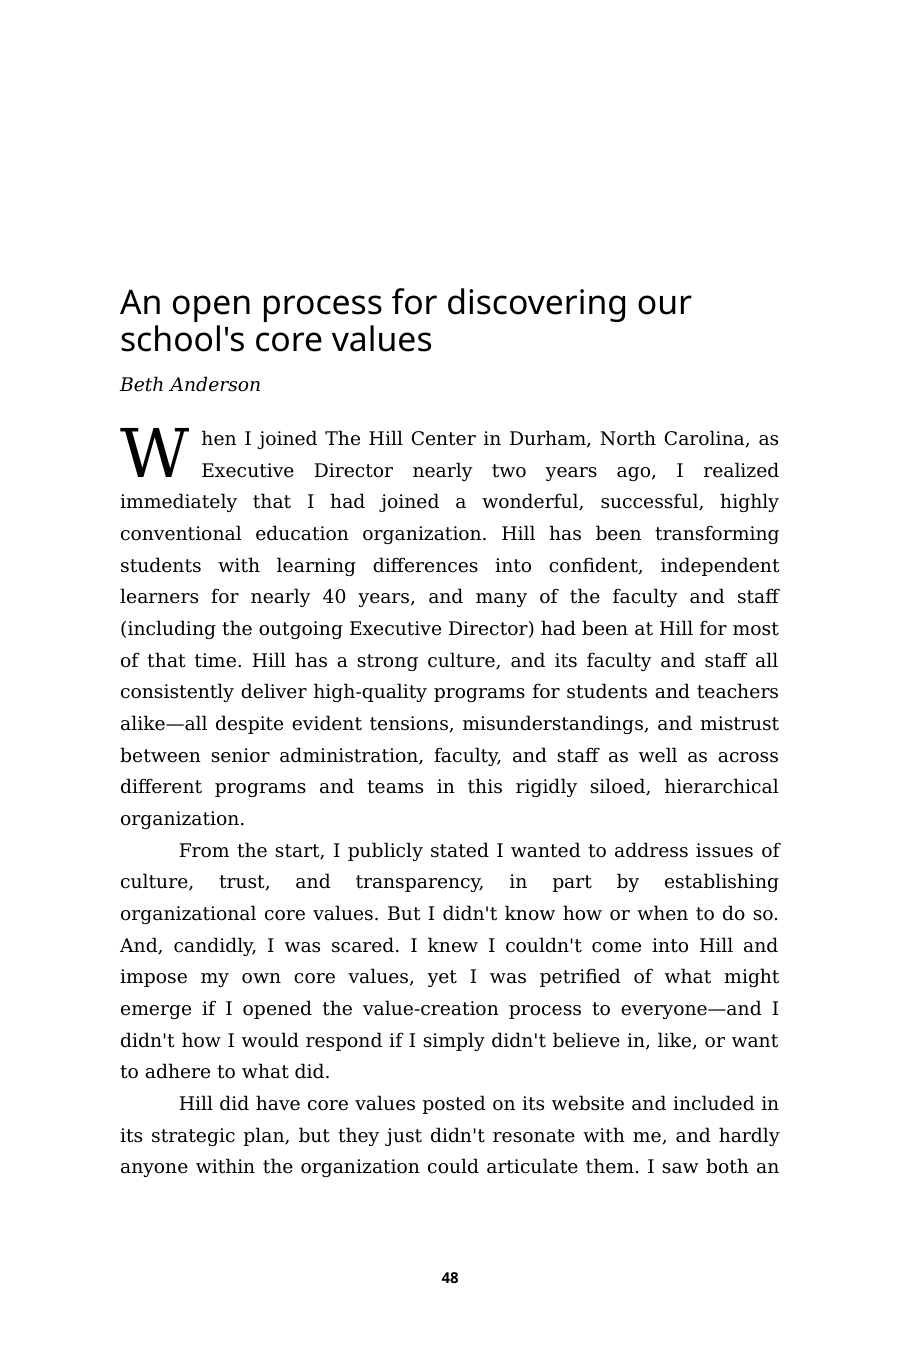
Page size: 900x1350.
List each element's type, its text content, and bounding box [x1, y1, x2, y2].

text Beth Anderson [120, 374, 780, 396]
text When I joined The Hill Center in Durham, North Carolina, as Executive Director nearly two years ago, I realized immediately that I had joined a wonderful, successful, highly conventional education organization. Hill has been transforming students with learning differences into confident, independent learners for nearly 40 years, and many of the faculty and staff (including the outgoing Executive Director) had been at Hill for most of that time. Hill has a strong culture, and its faculty and staff all consistently deliver high-quality programs for students and teachers alike—all despite evident tensions, misunderstandings, and mistrust between senior administration, faculty, and staff as well as across different programs and teams in this rigidly siloed, hierarchical organization. [120, 428, 780, 830]
subtitle An open process for discovering our school's core values [120, 283, 780, 361]
text From the start, I publicly stated I wanted to address issues of culture, trust, and transparency, in part by establishing organizational core values. But I didn't know how or when to do so. And, candidly, I was scared. I knew I couldn't come into Hill and impose my own core values, yet I was petrified of what might emerge if I opened the value-creation process to everyone—and I didn't how I would respond if I simply didn't believe in, like, or want to adhere to what did. [120, 840, 780, 1083]
text Hill did have core values posted on its website and included in its strategic plan, but they just didn't resonate with me, and hardly anyone within the organization could articulate them. I saw both an [120, 1093, 780, 1178]
